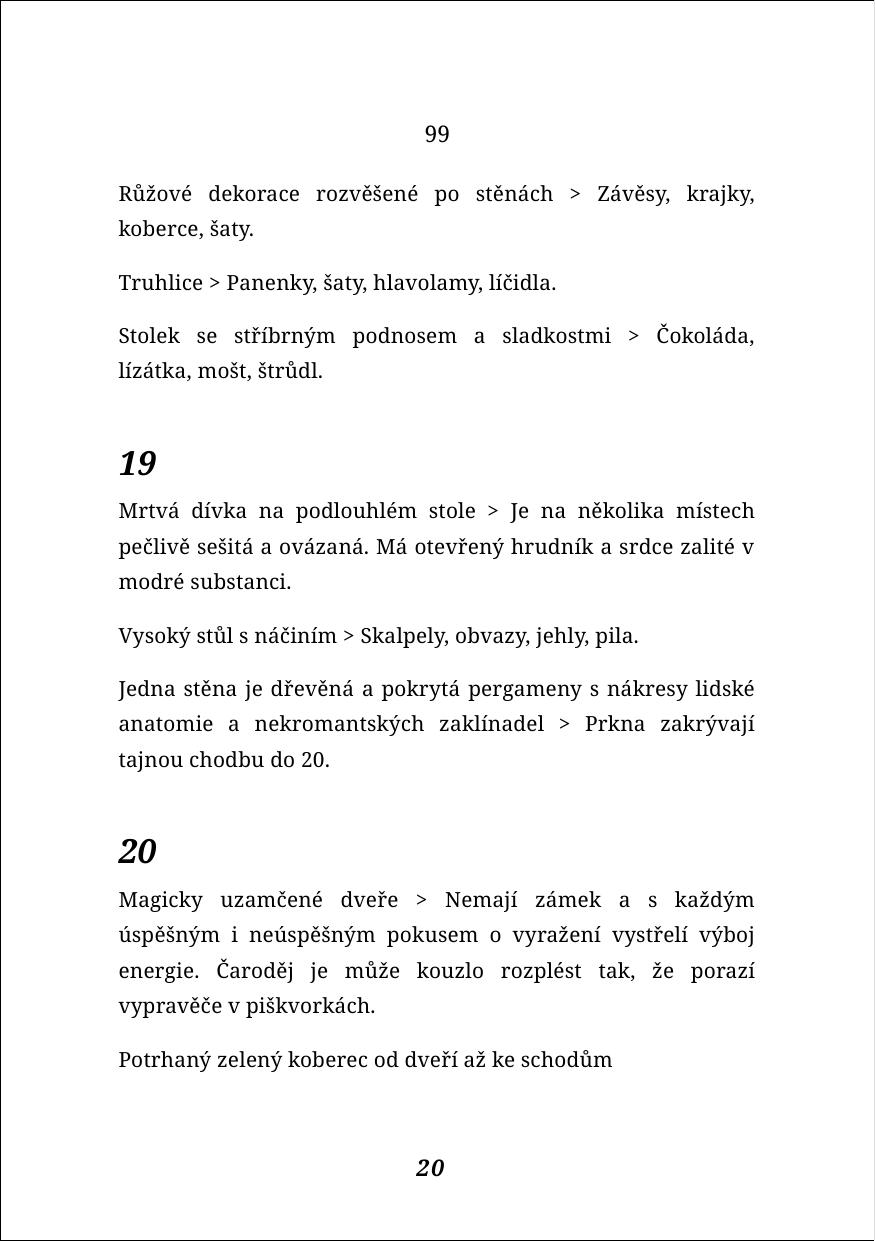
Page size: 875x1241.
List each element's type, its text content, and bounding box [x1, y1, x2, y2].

text Magicky uzamčené dveře > Nemají zámek a s každým úspěšným i neúspěšným pokusem o vyražení vystřelí výboj energie. Čaroděj je může kouzlo rozplést tak, že porazí vypravěče v piškvorkách. [118, 885, 756, 1020]
subtitle 20 [118, 828, 756, 873]
text Truhlice > Panenky, šaty, hlavolamy, líčidla. [118, 268, 756, 296]
text Potrhaný zelený koberec od dveří až ke schodům [118, 1045, 756, 1073]
text Vysoký stůl s náčiním > Skalpely, obvazy, jehly, pila. [118, 621, 756, 649]
text Stolek se stříbrným podnosem a sladkostmi > Čokoláda, lízátka, mošt, štrůdl. [118, 321, 756, 385]
subtitle 19 [118, 439, 756, 485]
text Růžové dekorace rozvěšené po stěnách > Závěsy, krajky, koberce, šaty. [118, 179, 756, 243]
text Jedna stěna je dřevěná a pokrytá pergameny s nákresy lidské anatomie a nekromantských zaklínadel > Prkna zakrývají tajnou chodbu do 20. [118, 674, 756, 773]
text Mrtvá dívka na podlouhlém stole > Je na několika místech pečlivě sešitá a ovázaná. Má otevřený hrudník a srdce zalité v modré substanci. [118, 496, 756, 596]
